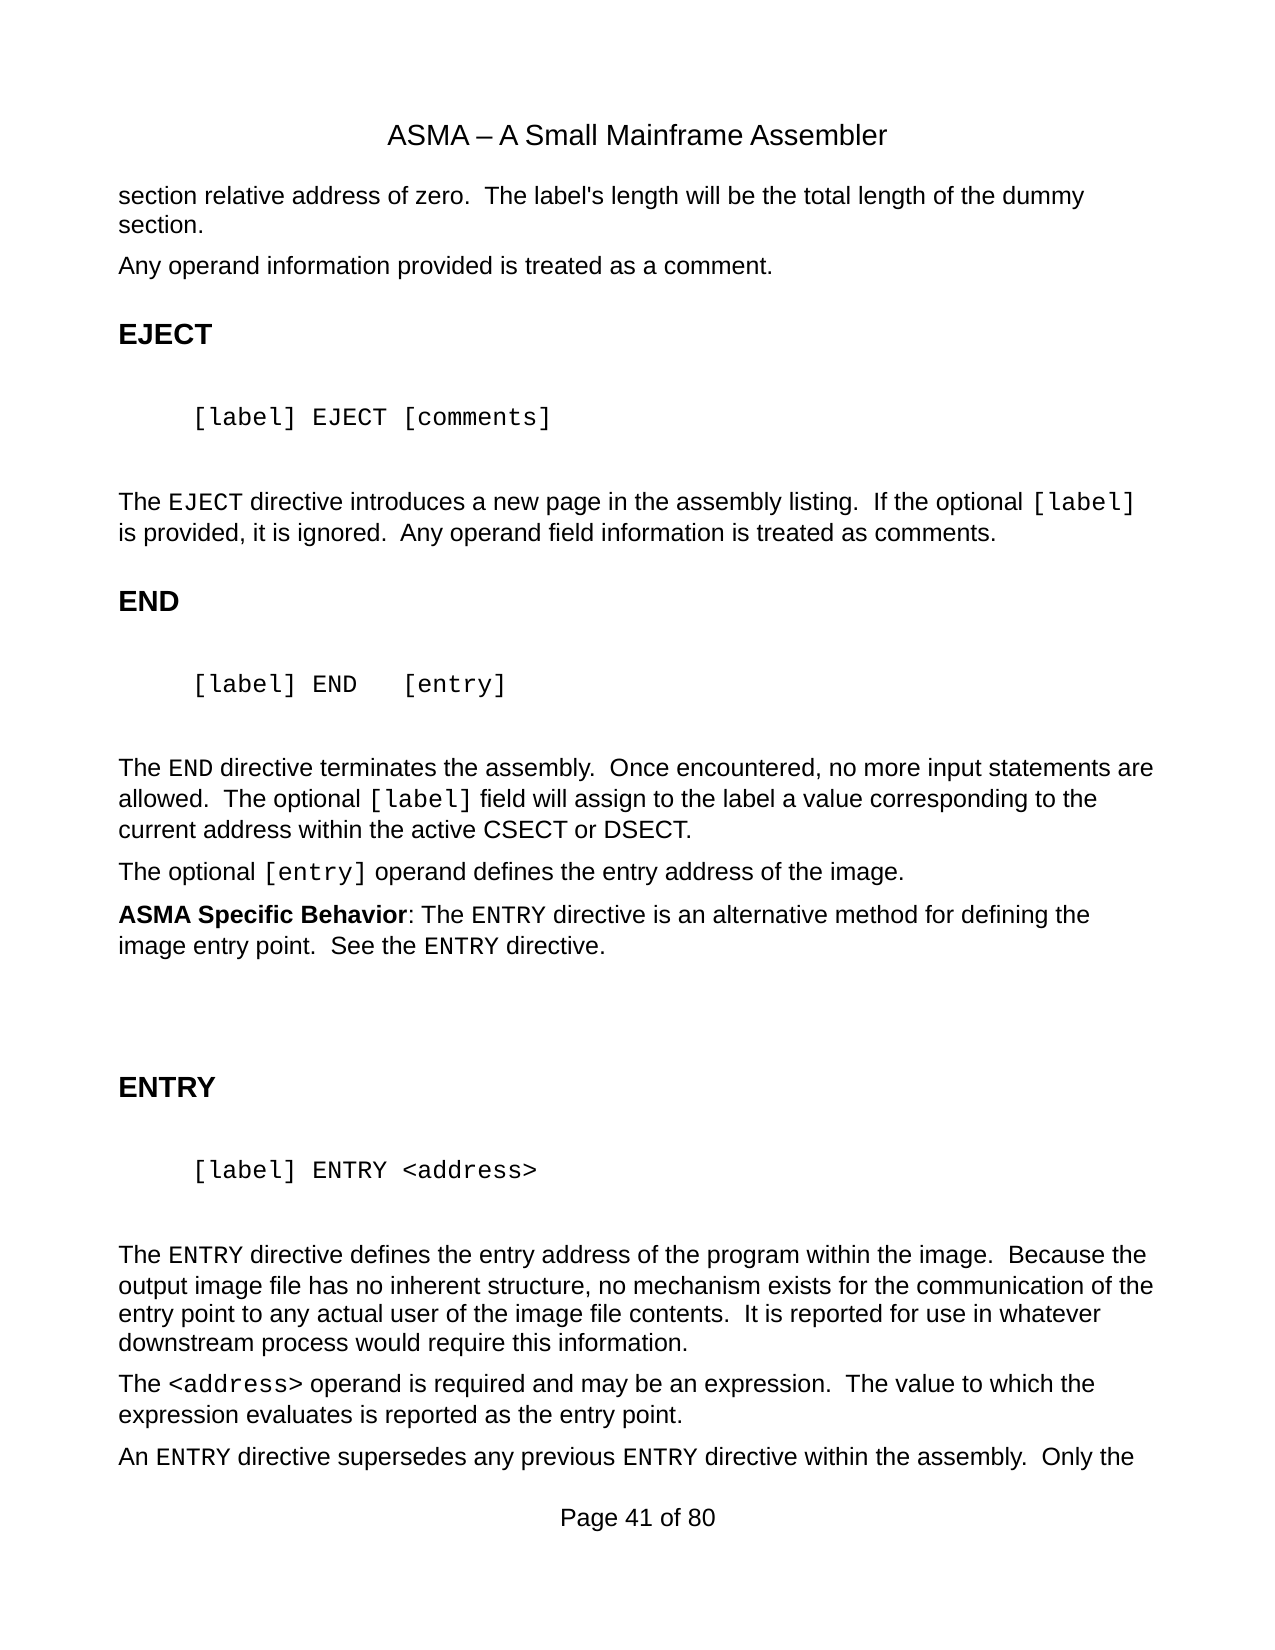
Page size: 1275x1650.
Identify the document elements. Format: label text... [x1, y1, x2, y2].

text [label] EJECT [comments] [192, 405, 1157, 433]
subtitle ENTRY [118, 1070, 1157, 1104]
text Any operand information provided is treated as a comment. [118, 251, 1157, 280]
text The ENTRY directive defines the entry address of the program within the image. Because the output image file has no inherent structure, no mechanism exists for the communication of the entry point to any actual user of the image file contents. It is reported for use in whatever downstream process would require this information. [118, 1240, 1157, 1357]
text ASMA Specific Behavior: The ENTRY directive is an alternative method for defining the image entry point. See the ENTRY directive. [118, 900, 1157, 962]
subtitle END [118, 584, 1157, 617]
text section relative address of zero. The label's length will be the total length of the dummy section. [118, 181, 1157, 239]
text The END directive terminates the assembly. Once encountered, no more input statements are allowed. The optional [label] field will assign to the label a value corresponding to the current address within the active CSECT or DSECT. [118, 753, 1157, 844]
text [label] ENTRY <address> [192, 1158, 1157, 1186]
text The <address> operand is required and may be an expression. The value to which the expression evaluates is reported as the entry point. [118, 1369, 1157, 1429]
text [label] END [entry] [192, 671, 1157, 699]
text An ENTRY directive supersedes any previous ENTRY directive within the assembly. Only the [118, 1442, 1157, 1472]
subtitle EJECT [118, 317, 1157, 351]
text The optional [entry] operand defines the entry address of the image. [118, 856, 1157, 887]
text The EJECT directive introduces a new page in the assembly listing. If the optional [label] is provided, it is ignored. Any operand field information is treated as comments. [118, 487, 1157, 546]
